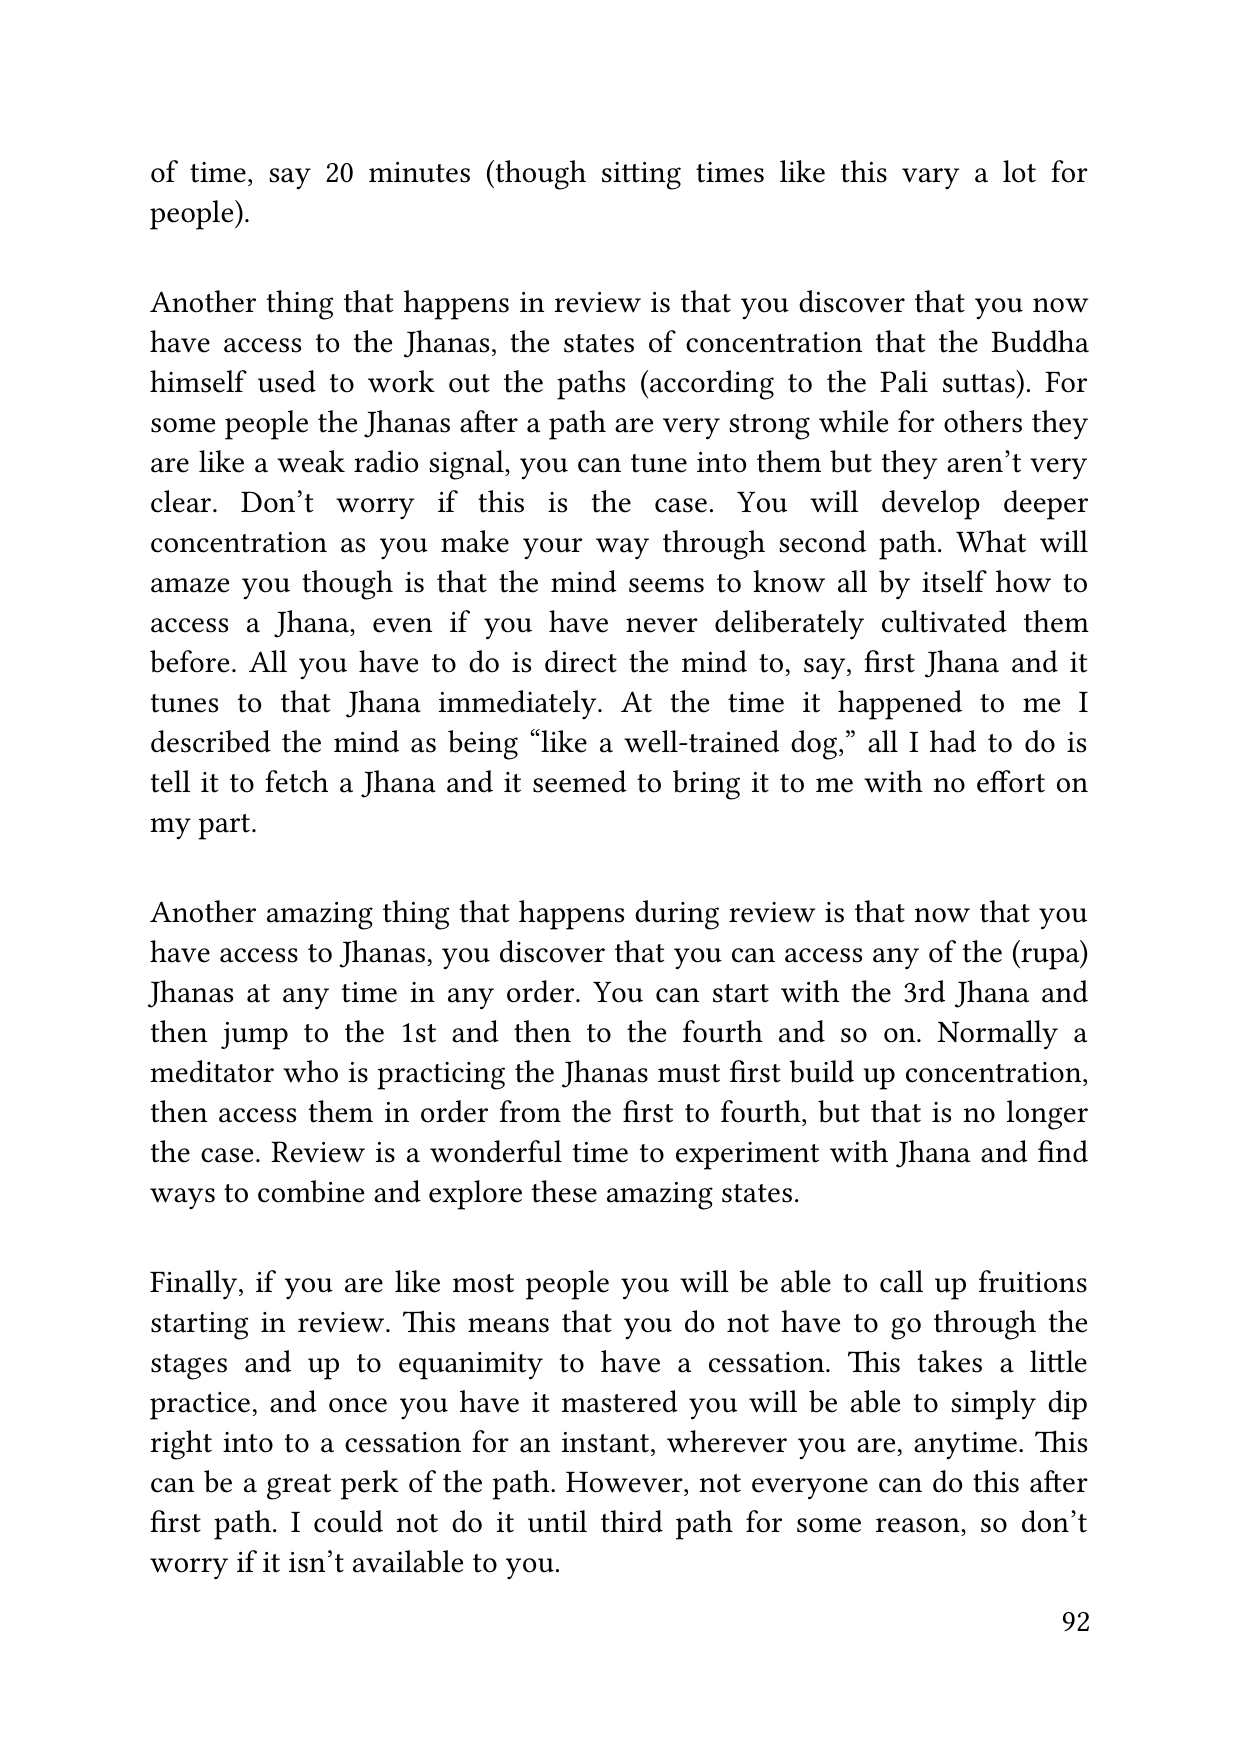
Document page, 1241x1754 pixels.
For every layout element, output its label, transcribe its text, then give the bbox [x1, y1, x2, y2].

text Another amazing thing that happens during review is that now that you have access to Jhanas, you discover that you can access any of the (rupa) Jhanas at any time in any order. You can start with the 3rd Jhana and then jump to the 1st and then to the fourth and so on. Normally a meditator who is practicing the Jhanas must first build up concentration, then access them in order from the first to fourth, but that is no longer the case. Review is a wonderful time to experiment with Jhana and find ways to combine and explore these amazing states. [150, 890, 1090, 1210]
text Finally, if you are like most people you will be able to call up fruitions starting in review. This means that you do not have to go through the stages and up to equanimity to have a cessation. This takes a little practice, and once you have it mastered you will be able to simply dip right into to a cessation for an instant, wherever you are, anytime. This can be a great perk of the path. However, not everyone can do this after first path. I could not do it until third path for some reason, so don’t worry if it isn’t available to you. [150, 1260, 1090, 1580]
text Another thing that happens in review is that you discover that you now have access to the Jhanas, the states of concentration that the Buddha himself used to work out the paths (according to the Pali suttas). For some people the Jhanas after a path are very strong while for others they are like a weak radio signal, you can tune into them but they aren’t very clear. Don’t worry if this is the case. You will develop deeper concentration as you make your way through second path. What will amaze you though is that the mind seems to know all by itself how to access a Jhana, even if you have never deliberately cultivated them before. All you have to do is direct the mind to, say, first Jhana and it tunes to that Jhana immediately. At the time it happened to me I described the mind as being “like a well-trained dog,” all I had to do is tell it to fetch a Jhana and it seemed to bring it to me with no effort on my part. [150, 280, 1090, 840]
text of time, say 20 minutes (though sitting times like this vary a lot for people). [150, 150, 1090, 230]
